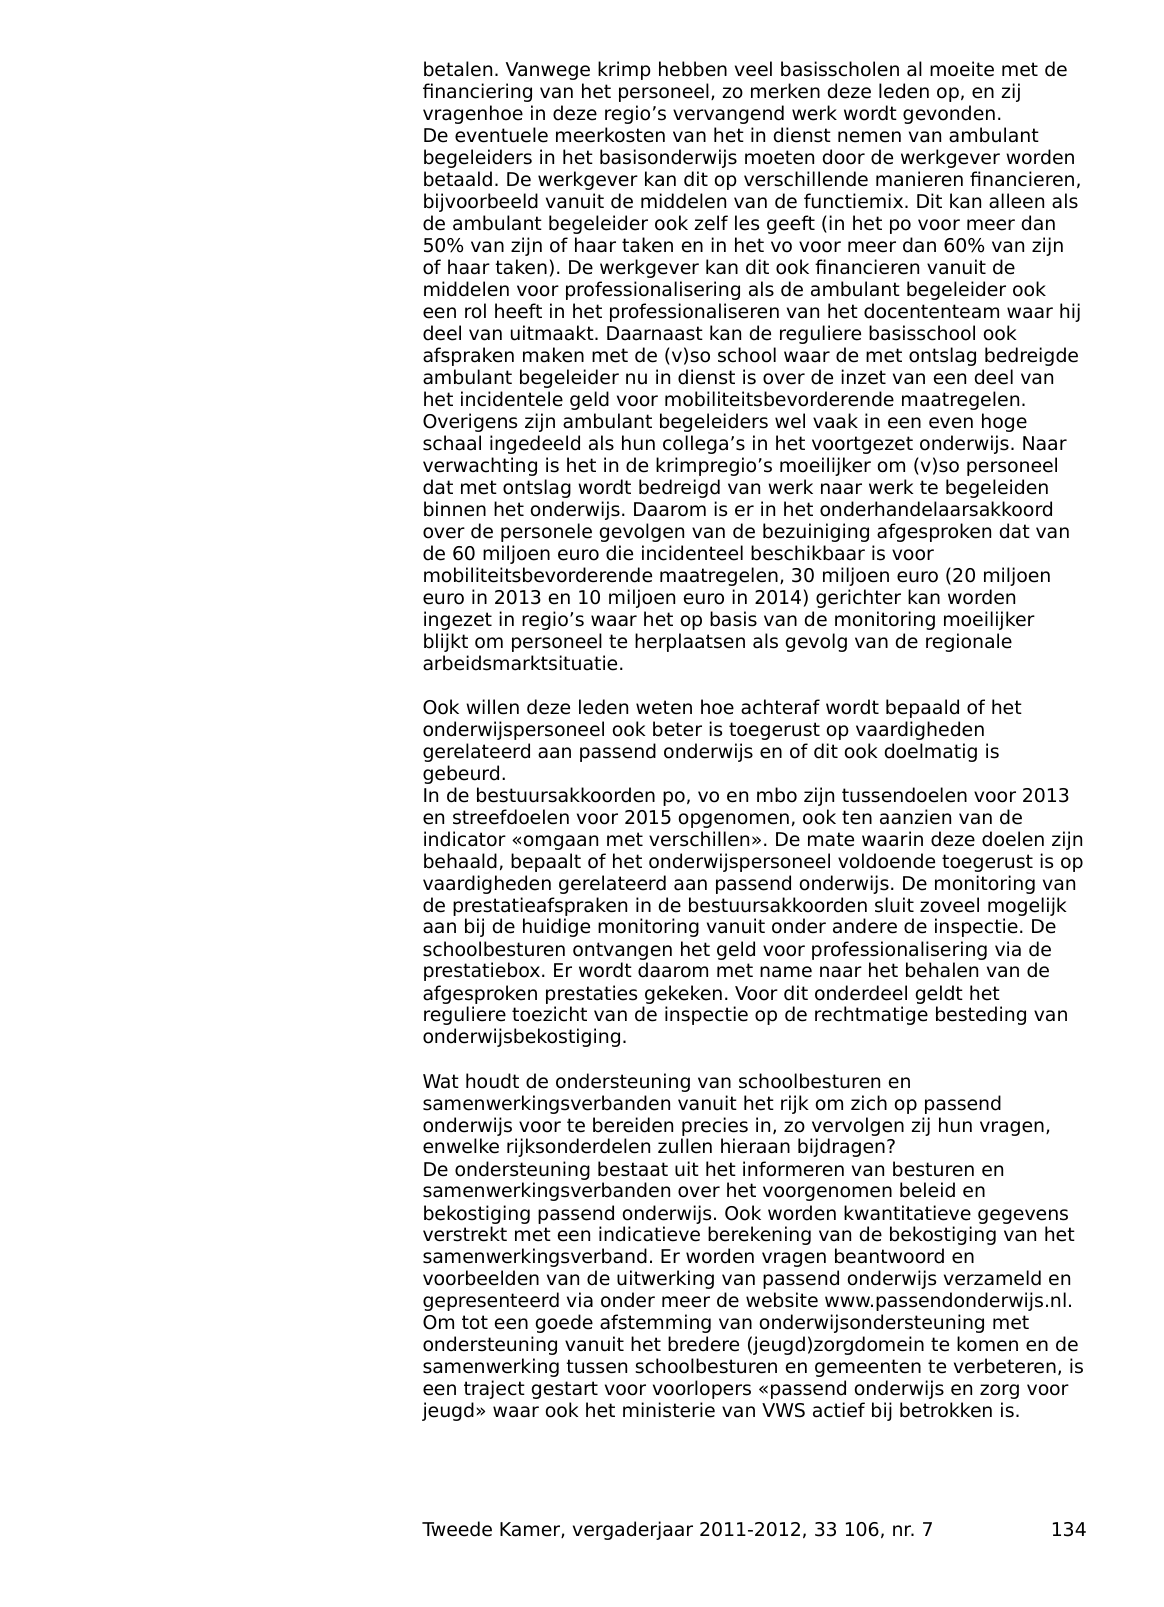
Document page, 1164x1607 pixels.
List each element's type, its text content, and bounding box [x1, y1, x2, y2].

text De eventuele meerkosten van het in dienst nemen van ambulant begeleiders in het basisonderwijs moeten door de werkgever worden betaald. De werkgever kan dit op verschillende manieren financieren, bijvoorbeeld vanuit de middelen van de functiemix. Dit kan alleen als de ambulant begeleider ook zelf les geeft (in het po voor meer dan 50% van zijn of haar taken en in het vo voor meer dan 60% van zijn of haar taken). De werkgever kan dit ook financieren vanuit de middelen voor professionalisering als de ambulant begeleider ook een rol heeft in het professionaliseren van het docententeam waar hij deel van uitmaakt. Daarnaast kan de reguliere basisschool ook afspraken maken met de (v)so school waar de met ontslag bedreigde ambulant begeleider nu in dienst is over de inzet van een deel van het incidentele geld voor mobiliteitsbevorderende maatregelen. Overigens zijn ambulant begeleiders wel vaak in een even hoge schaal ingedeeld als hun collega’s in het voortgezet onderwijs. Naar verwachting is het in de krimpregio’s moeilijker om (v)so personeel dat met ontslag wordt bedreigd van werk naar werk te begeleiden binnen het onderwijs. Daarom is er in het onderhandelaarsakkoord over de personele gevolgen van de bezuiniging afgesproken dat van de 60 miljoen euro die incidenteel beschikbaar is voor mobiliteitsbevorderende maatregelen, 30 miljoen euro (20 miljoen euro in 2013 en 10 miljoen euro in 2014) gerichter kan worden ingezet in regio’s waar het op basis van de monitoring moeilijker blijkt om personeel te herplaatsen als gevolg van de regionale arbeidsmarktsituatie. [422, 125, 1087, 674]
text betalen. Vanwege krimp hebben veel basisscholen al moeite met de financiering van het personeel, zo merken deze leden op, en zij vragenhoe in deze regio’s vervangend werk wordt gevonden. [422, 59, 1087, 125]
text De ondersteuning bestaat uit het informeren van besturen en samenwerkingsverbanden over het voorgenomen beleid en bekostiging passend onderwijs. Ook worden kwantitatieve gegevens verstrekt met een indicatieve berekening van de bekostiging van het samenwerkingsverband. Er worden vragen beantwoord en voorbeelden van de uitwerking van passend onderwijs verzameld en gepresenteerd via onder meer de website www.passendonderwijs.nl. Om tot een goede afstemming van onderwijsondersteuning met ondersteuning vanuit het bredere (jeugd)zorgdomein te komen en de samenwerking tussen schoolbesturen en gemeenten te verbeteren, is een traject gestart voor voorlopers «passend onderwijs en zorg voor jeugd» waar ook het ministerie van VWS actief bij betrokken is. [422, 1158, 1087, 1422]
text Wat houdt de ondersteuning van schoolbesturen en samenwerkingsverbanden vanuit het rijk om zich op passend onderwijs voor te bereiden precies in, zo vervolgen zij hun vragen, enwelke rijksonderdelen zullen hieraan bijdragen? [422, 1071, 1087, 1158]
text In de bestuursakkoorden po, vo en mbo zijn tussendoelen voor 2013 en streefdoelen voor 2015 opgenomen, ook ten aanzien van de indicator «omgaan met verschillen». De mate waarin deze doelen zijn behaald, bepaalt of het onderwijspersoneel voldoende toegerust is op vaardigheden gerelateerd aan passend onderwijs. De monitoring van de prestatieafspraken in de bestuursakkoorden sluit zoveel mogelijk aan bij de huidige monitoring vanuit onder andere de inspectie. De schoolbesturen ontvangen het geld voor professionalisering via de prestatiebox. Er wordt daarom met name naar het behalen van de afgesproken prestaties gekeken. Voor dit onderdeel geldt het reguliere toezicht van de inspectie op de rechtmatige besteding van onderwijsbekostiging. [422, 784, 1087, 1048]
text Ook willen deze leden weten hoe achteraf wordt bepaald of het onderwijspersoneel ook beter is toegerust op vaardigheden gerelateerd aan passend onderwijs en of dit ook doelmatig is gebeurd. [422, 697, 1087, 784]
